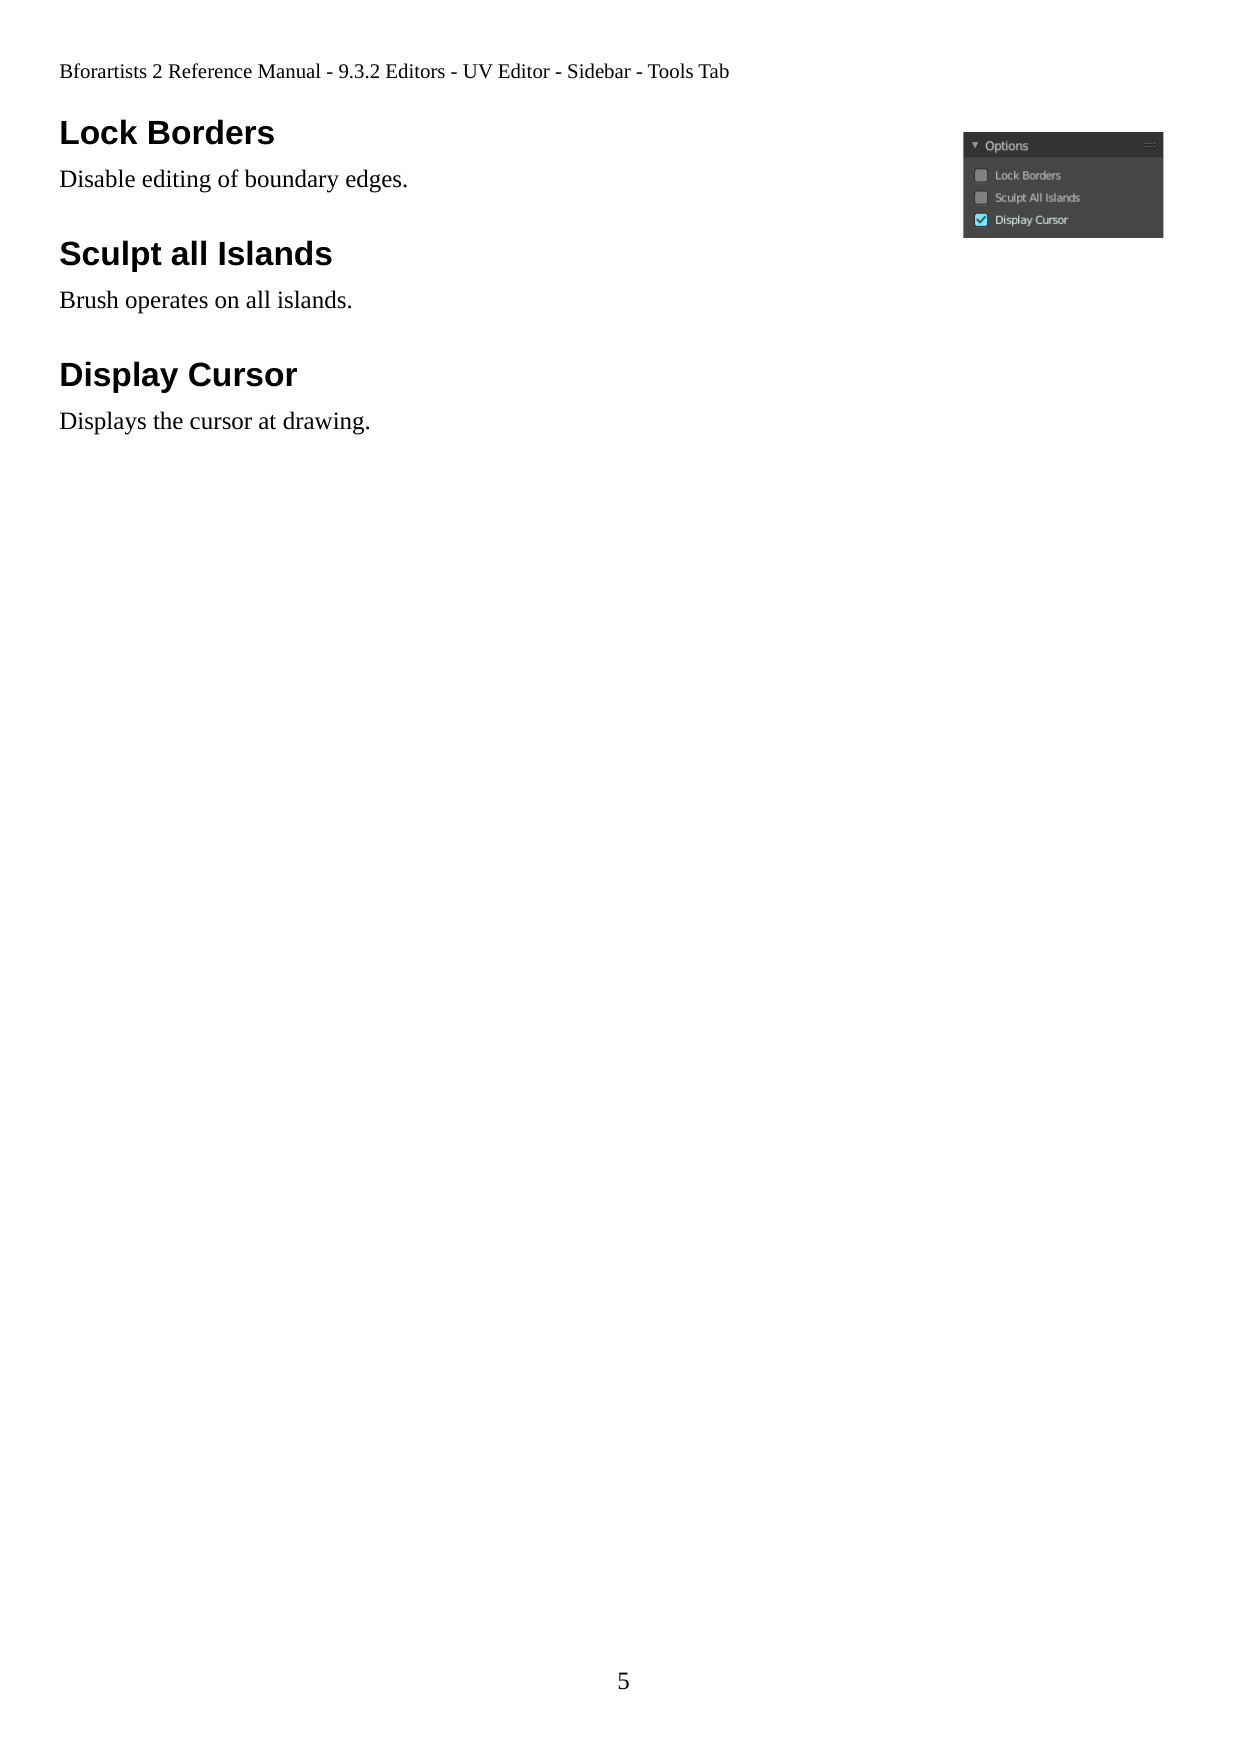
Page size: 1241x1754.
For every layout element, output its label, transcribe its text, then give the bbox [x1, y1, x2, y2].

text Brush operates on all islands. [59, 285, 1181, 313]
text Displays the cursor at drawing. [59, 406, 1181, 434]
picture [963, 132, 1164, 238]
text Disable editing of boundary edges. [59, 164, 963, 192]
subtitle Display Cursor [59, 355, 1181, 393]
subtitle Sculpt all Islands [59, 234, 1181, 272]
subtitle Lock Borders [59, 113, 1181, 151]
